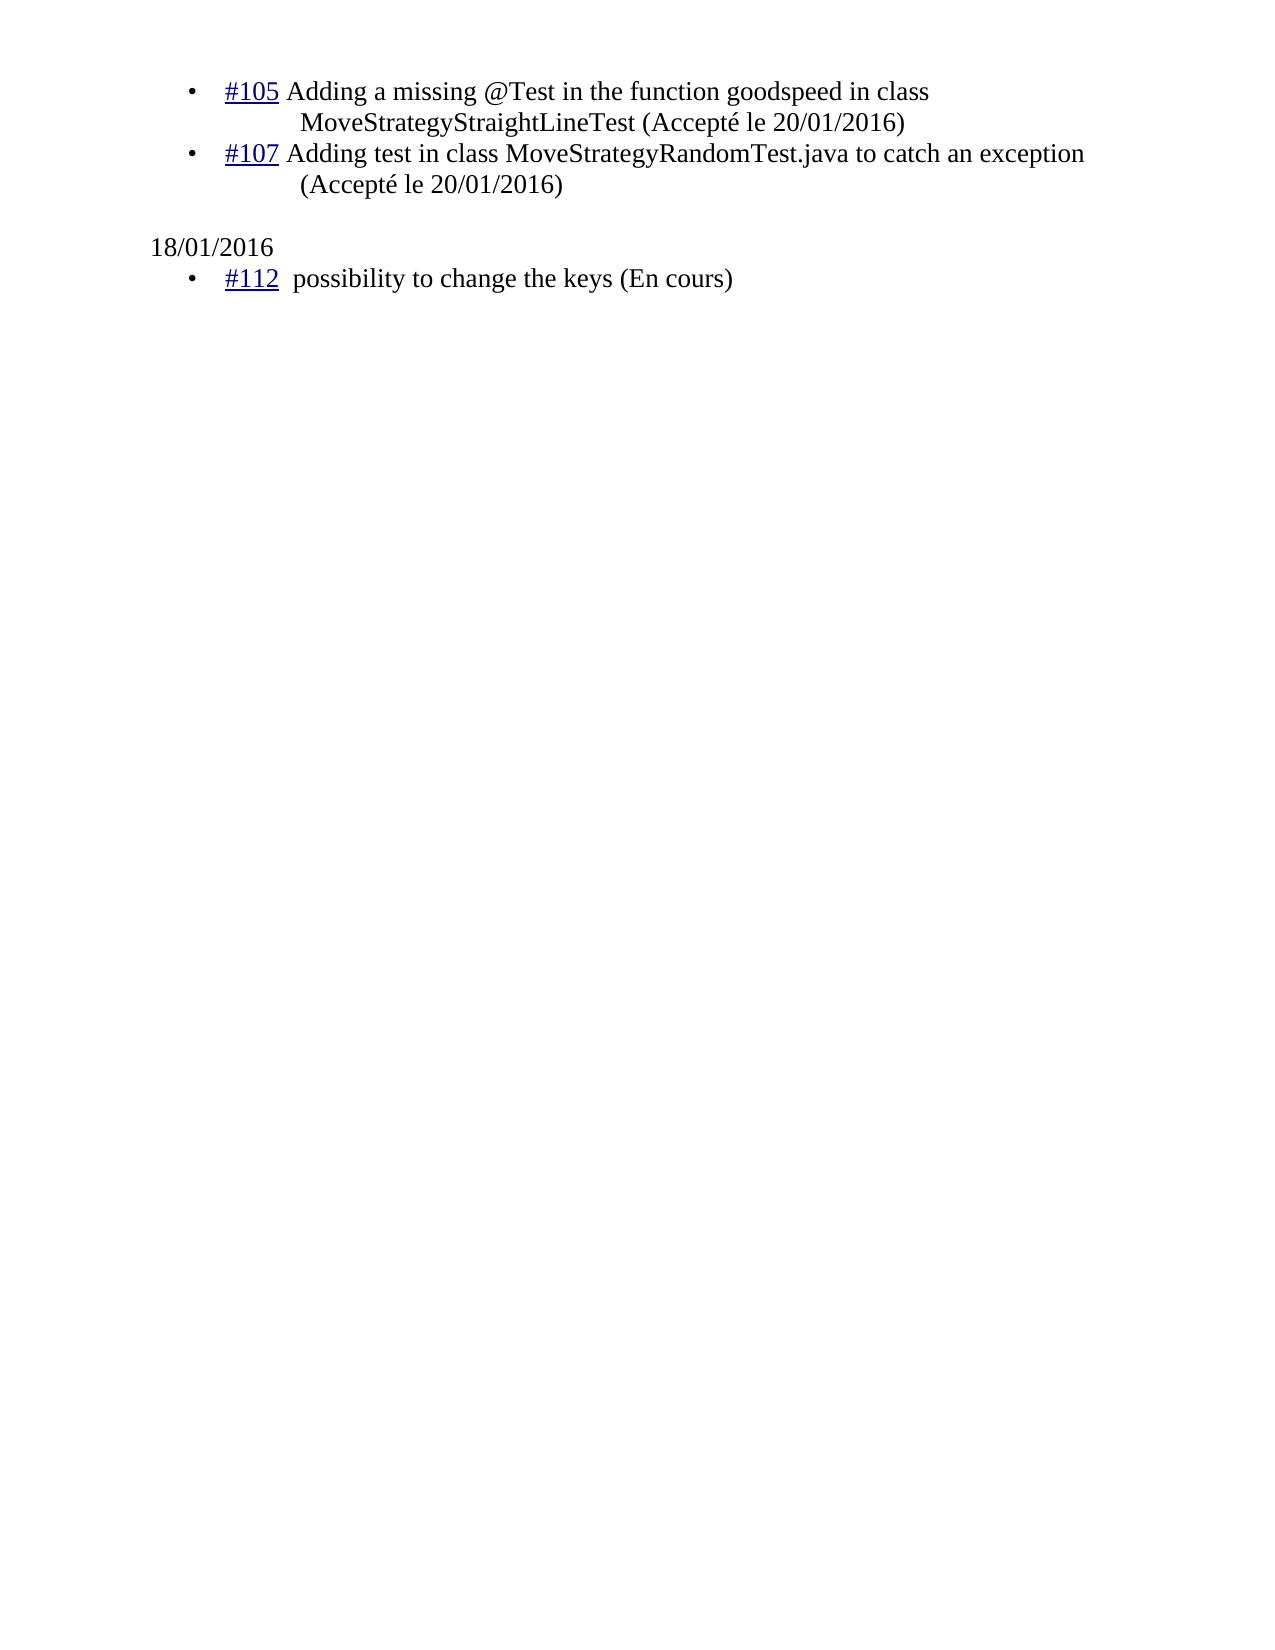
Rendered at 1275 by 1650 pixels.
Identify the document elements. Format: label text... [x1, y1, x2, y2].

text 18/01/2016 [150, 231, 1125, 262]
list #105 Adding a missing @Test in the function goodspeed in class MoveStrategyStraightLineTest (Accepté le 20/01/2016) [187, 75, 1125, 137]
list #107 Adding test in class MoveStrategyRandomTest.java to catch an exception (Accepté le 20/01/2016) [187, 137, 1125, 199]
list #112 possibility to change the keys (En cours) [187, 262, 1125, 293]
